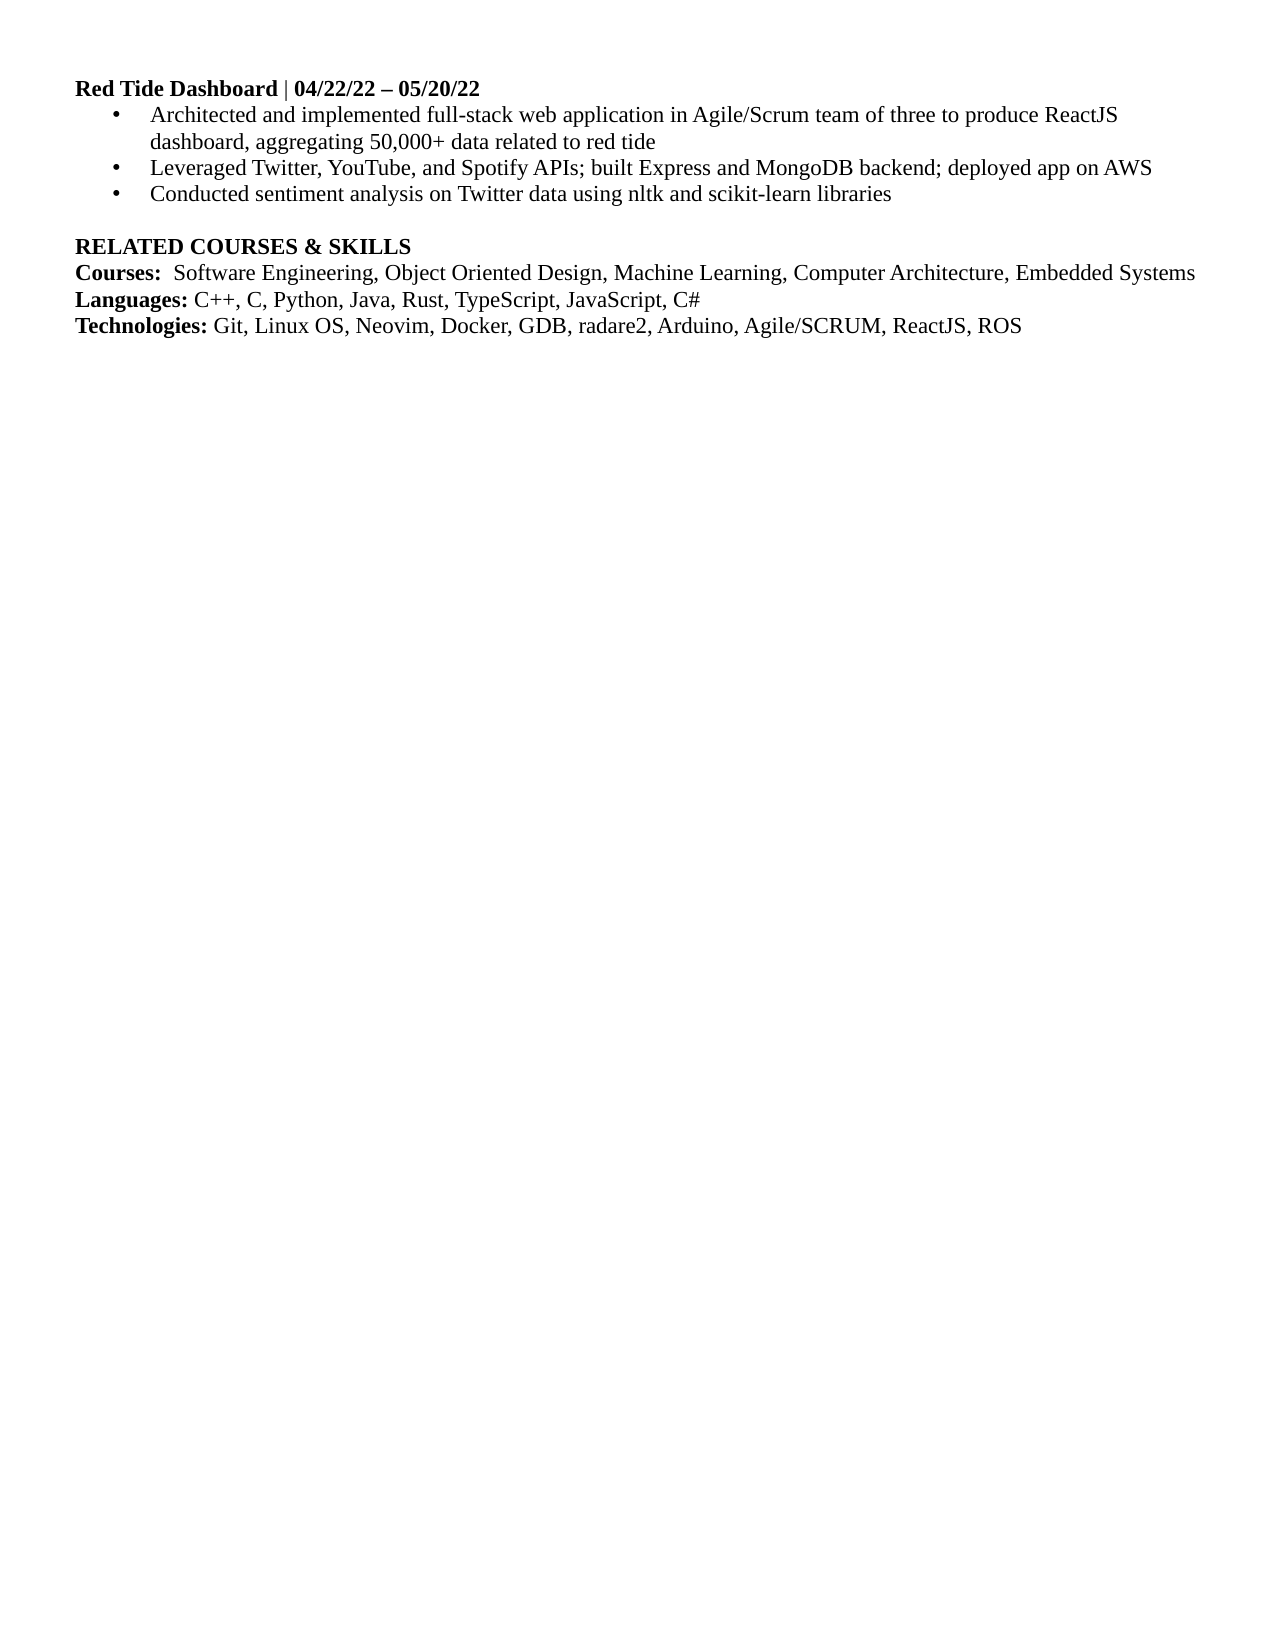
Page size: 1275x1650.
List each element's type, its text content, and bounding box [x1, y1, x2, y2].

list Conducted sentiment analysis on Twitter data using nltk and scikit-learn libraries [112, 180, 1200, 207]
text RELATED COURSES & SKILLS [75, 233, 1200, 259]
list Architected and implemented full-stack web application in Agile/Scrum team of three to produce ReactJS dashboard, aggregating 50,000+ data related to red tide [112, 101, 1200, 154]
text Technologies: Git, Linux OS, Neovim, Docker, GDB, radare2, Arduino, Agile/SCRUM, ReactJS, ROS [75, 312, 1200, 338]
text Languages: C++, C, Python, Java, Rust, TypeScript, JavaScript, C# [75, 286, 1200, 312]
list Leveraged Twitter, YouTube, and Spotify APIs; built Express and MongoDB backend; deployed app on AWS [112, 154, 1200, 180]
text Courses: Software Engineering, Object Oriented Design, Machine Learning, Computer Architecture, Embedded Systems [75, 259, 1200, 286]
text Red Tide Dashboard | 04/22/22 – 05/20/22 [75, 75, 1200, 101]
